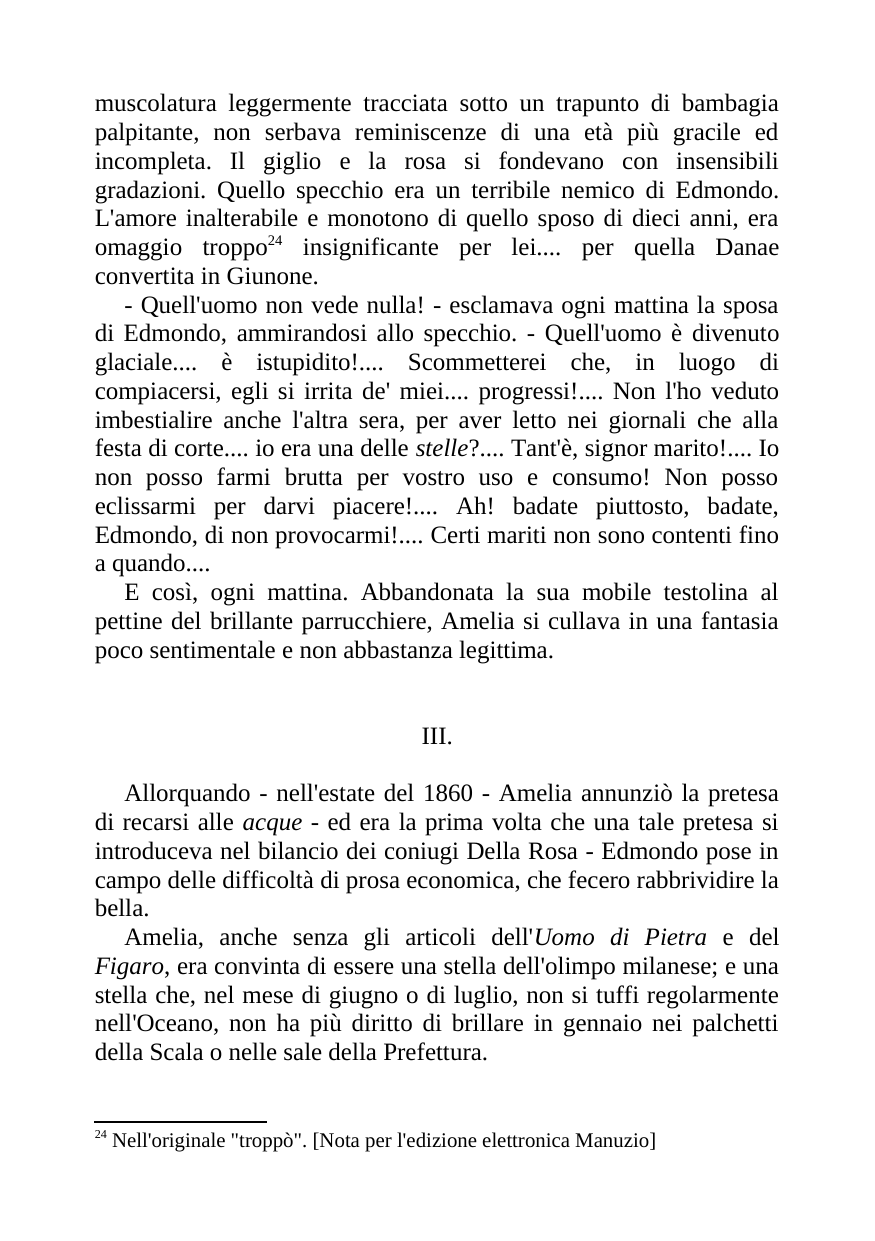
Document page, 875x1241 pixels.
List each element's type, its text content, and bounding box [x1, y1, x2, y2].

text Nell'originale "troppò". [Nota per l'edizione elettronica Manuzio] [94, 1128, 779, 1152]
text E così, ogni mattina. Abbandonata la sua mobile testolina al pettine del brillante parrucchiere, Amelia si cullava in una fantasia poco sentimentale e non abbastanza legittima. [94, 577, 779, 663]
text III. [94, 721, 779, 750]
text - Quell'uomo non vede nulla! - esclamava ogni mattina la sposa di Edmondo, ammirandosi allo specchio. - Quell'uomo è divenuto glaciale.... è istupidito!.... Scommetterei che, in luogo di compiacersi, egli si irrita de' miei.... progressi!.... Non l'ho veduto imbestialire anche l'altra sera, per aver letto nei giornali che alla festa di corte.... io era una delle stelle?.... Tant'è, signor marito!.... Io non posso farmi brutta per vostro uso e consumo! Non posso eclissarmi per darvi piacere!.... Ah! badate piuttosto, badate, Edmondo, di non provocarmi!.... Certi mariti non sono contenti fino a quando.... [94, 290, 779, 577]
text Amelia, anche senza gli articoli dell'Uomo di Pietra e del Figaro, era convinta di essere una stella dell'olimpo milanese; e una stella che, nel mese di giugno o di luglio, non si tuffi regolarmente nell'Oceano, non ha più diritto di brillare in gennaio nei palchetti della Scala o nelle sale della Prefettura. [94, 922, 779, 1066]
text muscolatura leggermente tracciata sotto un trapunto di bambagia palpitante, non serbava reminiscenze di una età più gracile ed incompleta. Il giglio e la rosa si fondevano con insensibili gradazioni. Quello specchio era un terribile nemico di Edmondo. L'amore inalterabile e monotono di quello sposo di dieci anni, era omaggio troppo insignificante per lei.... per quella Danae convertita in Giunone. [94, 88, 779, 290]
text Allorquando - nell'estate del 1860 - Amelia annunziò la pretesa di recarsi alle acque - ed era la prima volta che una tale pretesa si introduceva nel bilancio dei coniugi Della Rosa - Edmondo pose in campo delle difficoltà di prosa economica, che fecero rabbrividire la bella. [94, 778, 779, 922]
